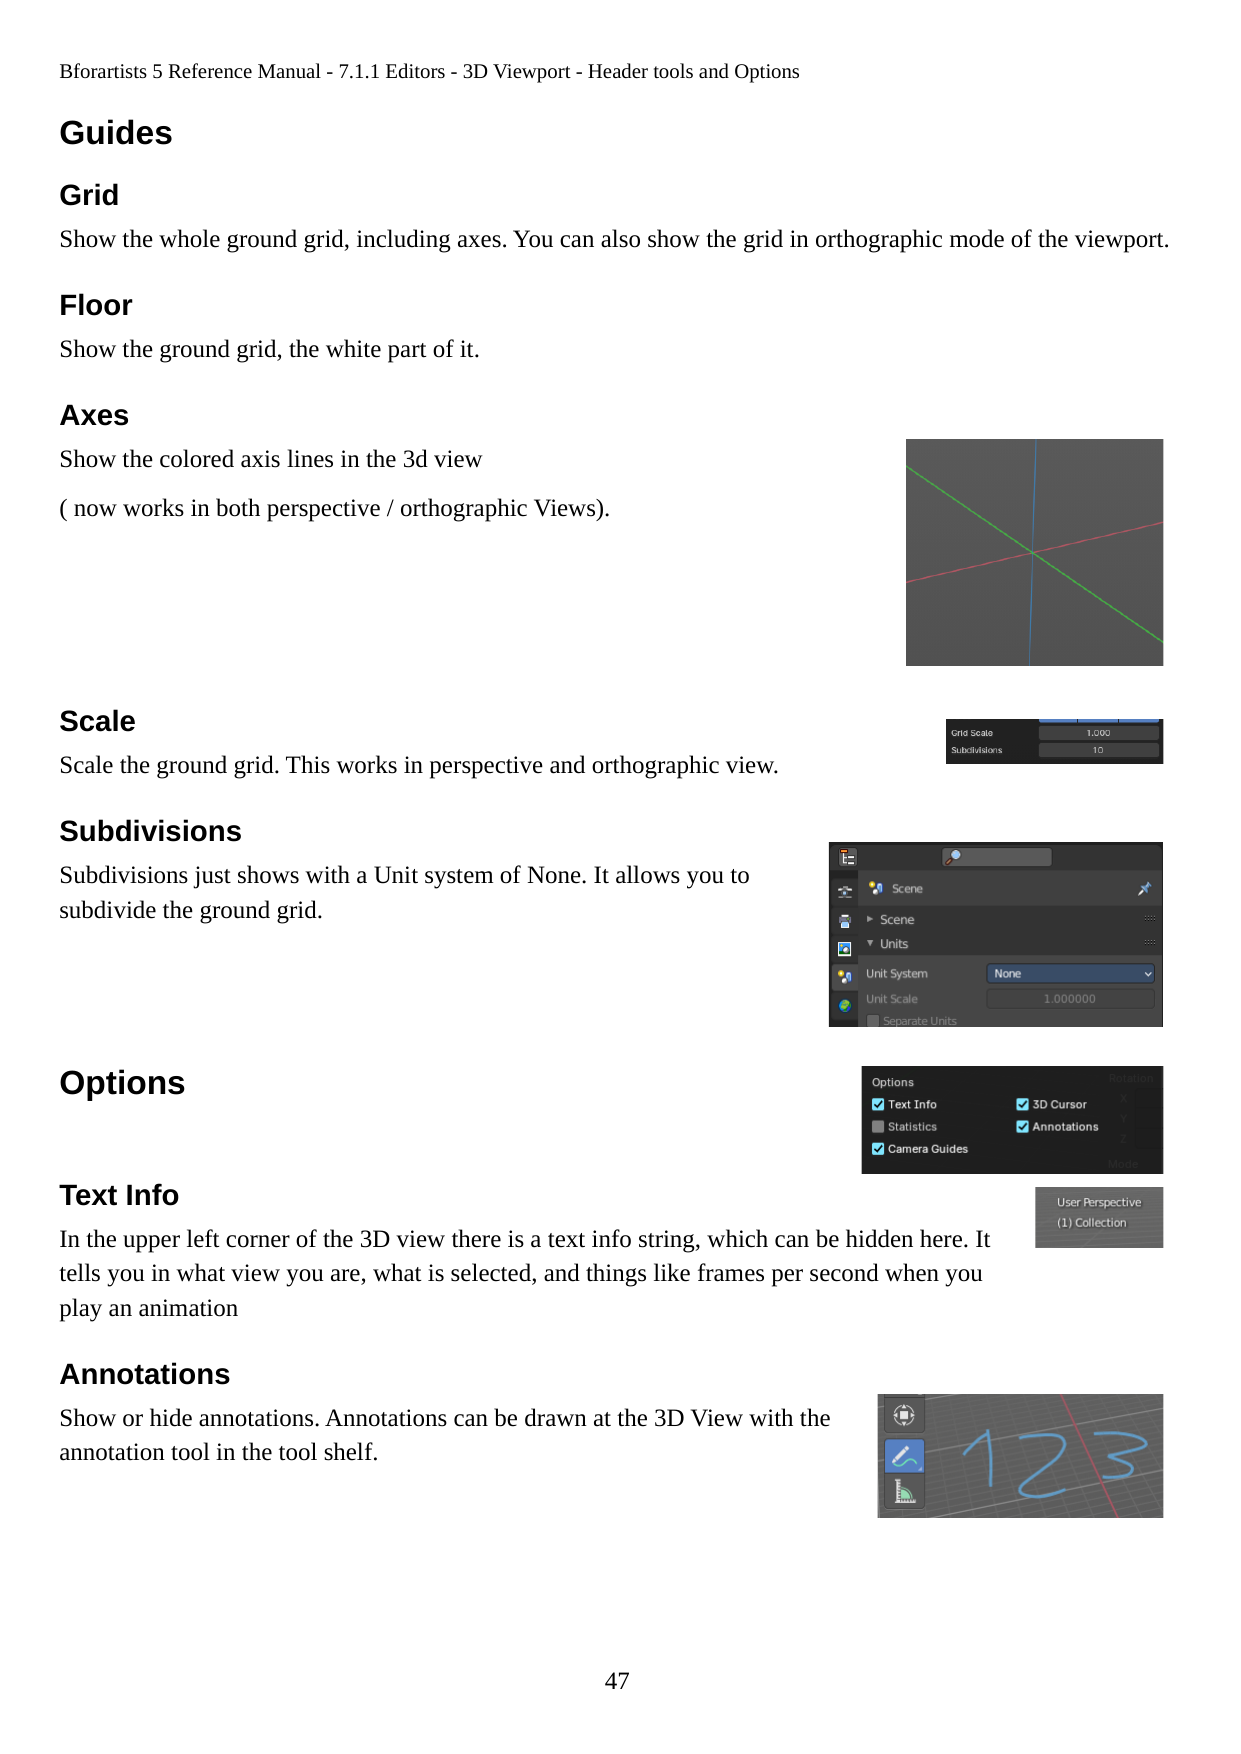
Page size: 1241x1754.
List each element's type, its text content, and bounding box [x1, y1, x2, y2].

text Subdivisions just shows with a Unit system of None. It allows you to subdivide the ground grid. [59, 860, 828, 924]
text ( now works in both perspective / orthographic Views). [59, 493, 906, 522]
picture [828, 842, 1164, 1027]
subtitle Guides [59, 113, 1181, 151]
text Show the colored axis lines in the 3d view [59, 444, 906, 473]
picture [877, 1394, 1164, 1518]
picture [861, 1066, 1164, 1174]
subtitle Annotations [59, 1357, 1181, 1390]
picture [946, 719, 1164, 764]
text Show or hide annotations. Annotations can be drawn at the 3D View with the annotation tool in the tool shelf. [59, 1403, 877, 1466]
picture [1035, 1187, 1164, 1248]
subtitle Scale [59, 704, 1181, 738]
text Scale the ground grid. This works in perspective and orthographic view. [59, 751, 1181, 779]
text Show the whole ground grid, including axes. You can also show the grid in orthographic mode of the viewport. [59, 224, 1181, 253]
subtitle Options [59, 1063, 1181, 1102]
subtitle Subdivisions [59, 814, 1181, 848]
text In the upper left corner of the 3D view there is a text info string, which can be hidden here. It tells you in what view you are, what is selected, and things like frames per second when you play an animation [59, 1224, 1181, 1322]
subtitle Grid [59, 178, 1181, 212]
subtitle Text Info [59, 1178, 1181, 1211]
subtitle Axes [59, 398, 1181, 432]
text Show the ground grid, the white part of it. [59, 334, 1181, 363]
picture [906, 439, 1164, 666]
subtitle Floor [59, 288, 1181, 322]
